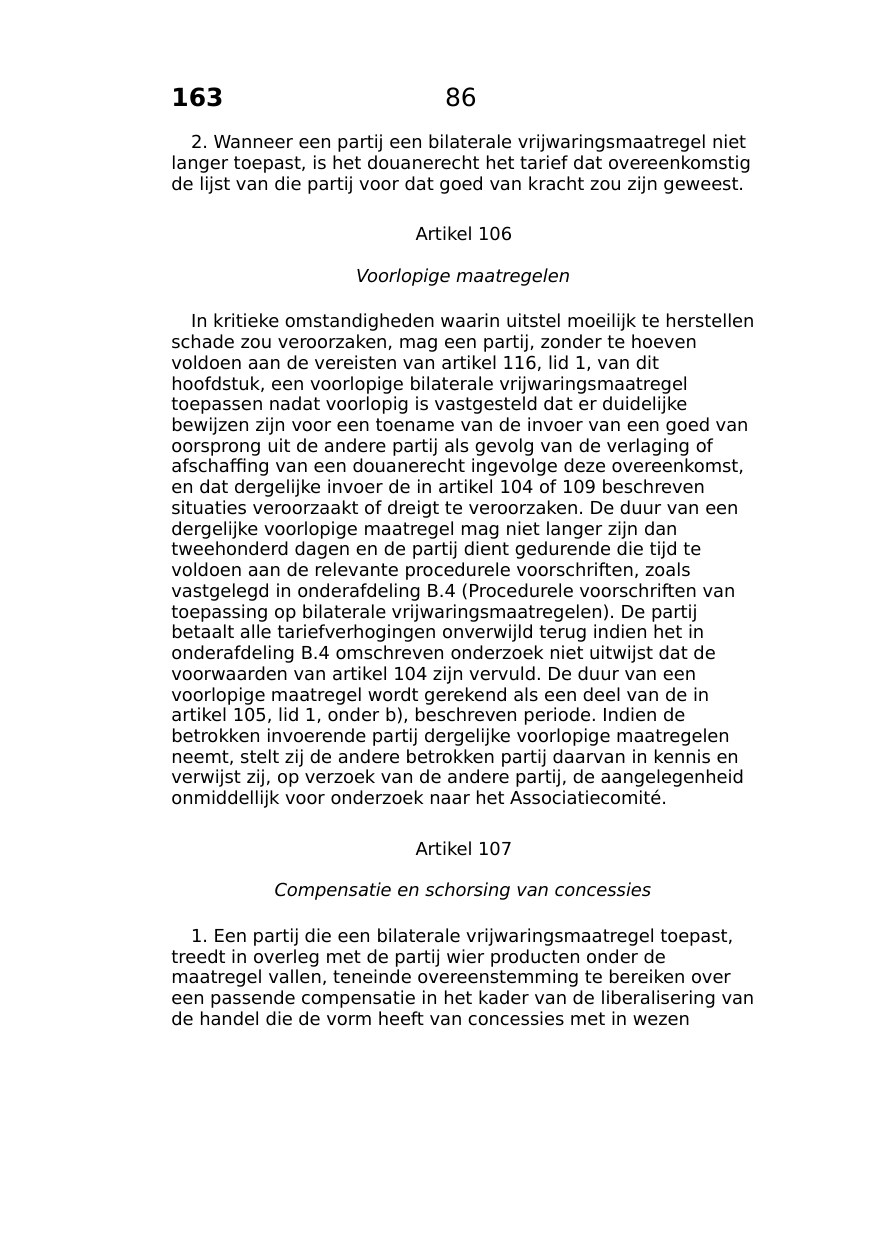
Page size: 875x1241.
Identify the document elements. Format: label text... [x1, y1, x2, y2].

text In kritieke omstandigheden waarin uitstel moeilijk te herstellen schade zou veroorzaken, mag een partij, zonder te hoeven voldoen aan de vereisten van artikel 116, lid 1, van dit hoofdstuk, een voorlopige bilaterale vrijwaringsmaatregel toepassen nadat voorlopig is vastgesteld dat er duidelijke bewijzen zijn voor een toename van de invoer van een goed van oorsprong uit de andere partij als gevolg van de verlaging of afschaffing van een douanerecht ingevolge deze overeenkomst, en dat dergelijke invoer de in artikel 104 of 109 beschreven situaties veroorzaakt of dreigt te veroorzaken. De duur van een dergelijke voorlopige maatregel mag niet langer zijn dan tweehonderd dagen en de partij dient gedurende die tijd te voldoen aan de relevante procedurele voorschriften, zoals vastgelegd in onderafdeling B.4 (Procedurele voorschriften van toepassing op bilaterale vrijwaringsmaatregelen). De partij betaalt alle tariefverhogingen onverwijld terug indien het in onderafdeling B.4 omschreven onderzoek niet uitwijst dat de voorwaarden van artikel 104 zijn vervuld. De duur van een voorlopige maatregel wordt gerekend als een deel van de in artikel 105, lid 1, onder b), beschreven periode. Indien de betrokken invoerende partij dergelijke voorlopige maatregelen neemt, stelt zij de andere betrokken partij daarvan in kennis en verwijst zij, op verzoek van de andere partij, de aangelegenheid onmiddellijk voor onderzoek naar het Associatiecomité. [171, 311, 756, 809]
subtitle Artikel 107 Compensatie en schorsing van concessies [171, 839, 756, 901]
text 2. Wanneer een partij een bilaterale vrijwaringsmaatregel niet langer toepast, is het douanerecht het tarief dat overeenkomstig de lijst van die partij voor dat goed van kracht zou zijn geweest. [171, 132, 756, 194]
subtitle Artikel 106 Voorlopige maatregelen [171, 224, 756, 286]
text 1. Een partij die een bilaterale vrijwaringsmaatregel toepast, treedt in overleg met de partij wier producten onder de maatregel vallen, teneinde overeenstemming te bereiken over een passende compensatie in het kader van de liberalisering van de handel die de vorm heeft van concessies met in wezen [171, 926, 756, 1029]
